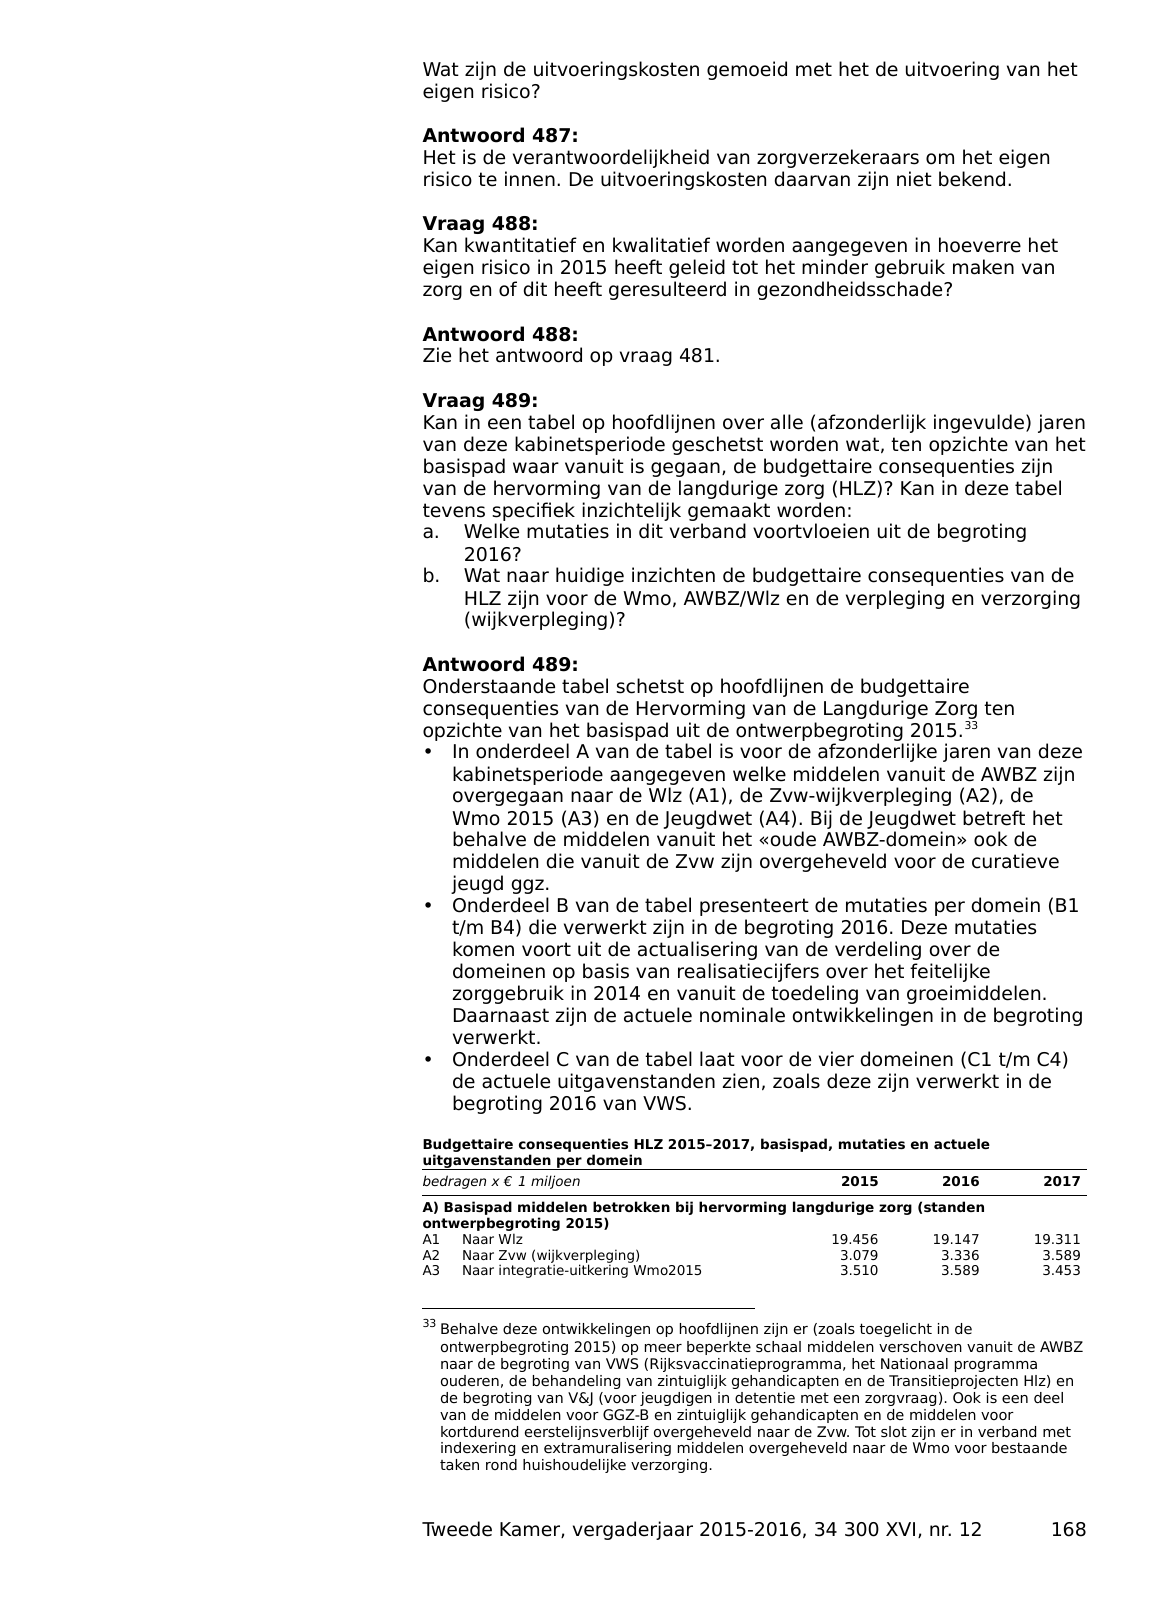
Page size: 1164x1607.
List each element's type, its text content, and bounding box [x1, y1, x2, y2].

table_cell Naar integratie-uitkering Wmo2015 [456, 1263, 783, 1279]
table_cell 3.510 [783, 1263, 884, 1279]
table_cell A2 [422, 1248, 456, 1263]
table_cell 19.456 [783, 1232, 884, 1247]
table_cell 3.453 [985, 1263, 1087, 1279]
text a. Welke mutaties in dit verband voortvloeien uit de begroting 2016? [422, 521, 1087, 565]
text Zie het antwoord op vraag 481. [422, 345, 1087, 367]
table_cell 2015 [783, 1170, 884, 1194]
table_cell 3.589 [985, 1248, 1087, 1263]
table_cell 2016 [884, 1170, 985, 1194]
text Het is de verantwoordelijkheid van zorgverzekeraars om het eigen risico te innen. De uitvoeringskosten daarvan zijn niet bekend. [422, 147, 1087, 191]
table_cell 3.589 [884, 1263, 985, 1279]
table_cell 19.147 [884, 1232, 985, 1247]
text Antwoord 489: [422, 653, 1087, 676]
text Vraag 488: [422, 213, 1087, 235]
table_cell A) Basispad middelen betrokken bij hervorming langdurige zorg (standen ontwerpbegroting 2015) [422, 1196, 1087, 1232]
table_cell 3.079 [783, 1248, 884, 1263]
text Onderstaande tabel schetst op hoofdlijnen de budgettaire consequenties van de Hervorming van de Langdurige Zorg ten opzichte van het basispad uit de ontwerpbegroting 2015. [422, 676, 1087, 741]
table_cell 19.311 [985, 1232, 1087, 1247]
text Antwoord 488: [422, 323, 1087, 345]
table_cell A3 [422, 1263, 456, 1279]
text Behalve deze ontwikkelingen op hoofdlijnen zijn er (zoals toegelicht in de ontwerpbegroting 2015) op meer beperkte schaal middelen verschoven vanuit de AWBZ naar de begroting van VWS (Rijksvaccinatieprogramma, het Nationaal programma ouderen, de behandeling van zintuiglijk gehandicapten en de Transitieprojecten Hlz) en de begroting van V&J (voor jeugdigen in detentie met een zorgvraag). Ook is een deel van de middelen voor GGZ-B en zintuiglijk gehandicapten en de middelen voor kortdurend eerstelijnsverblijf overgeheveld naar de Zvw. Tot slot zijn er in verband met indexering en extramuralisering middelen overgeheveld naar de Wmo voor bestaande taken rond huishoudelijke verzorging. [422, 1317, 1087, 1474]
text • Onderdeel C van de tabel laat voor de vier domeinen (C1 t/m C4) de actuele uitgavenstanden zien, zoals deze zijn verwerkt in de begroting 2016 van VWS. [422, 1049, 1087, 1115]
table_cell 3.336 [884, 1248, 985, 1263]
table_cell Naar Wlz [456, 1232, 783, 1247]
table_header Budgettaire consequenties HLZ 2015–2017, basispad, mutaties en actuele uitgavenstanden per domein [422, 1137, 1087, 1168]
text Kan kwantitatief en kwalitatief worden aangegeven in hoeverre het eigen risico in 2015 heeft geleid tot het minder gebruik maken van zorg en of dit heeft geresulteerd in gezondheidsschade? [422, 235, 1087, 301]
text Kan in een tabel op hoofdlijnen over alle (afzonderlijk ingevulde) jaren van deze kabinetsperiode geschetst worden wat, ten opzichte van het basispad waar vanuit is gegaan, de budgettaire consequenties zijn van de hervorming van de langdurige zorg (HLZ)? Kan in deze tabel tevens specifiek inzichtelijk gemaakt worden: [422, 412, 1087, 521]
text • Onderdeel B van de tabel presenteert de mutaties per domein (B1 t/m B4) die verwerkt zijn in de begroting 2016. Deze mutaties komen voort uit de actualisering van de verdeling over de domeinen op basis van realisatiecijfers over het feitelijke zorggebruik in 2014 en vanuit de toedeling van groeimiddelen. Daarnaast zijn de actuele nominale ontwikkelingen in de begroting verwerkt. [422, 895, 1087, 1049]
text Vraag 489: [422, 389, 1087, 412]
text b. Wat naar huidige inzichten de budgettaire consequenties van de HLZ zijn voor de Wmo, AWBZ/Wlz en de verpleging en verzorging (wijkverpleging)? [422, 565, 1087, 631]
text • In onderdeel A van de tabel is voor de afzonderlijke jaren van deze kabinetsperiode aangegeven welke middelen vanuit de AWBZ zijn overgegaan naar de Wlz (A1), de Zvw-wijkverpleging (A2), de Wmo 2015 (A3) en de Jeugdwet (A4). Bij de Jeugdwet betreft het behalve de middelen vanuit het «oude AWBZ-domein» ook de middelen die vanuit de Zvw zijn overgeheveld voor de curatieve jeugd ggz. [422, 741, 1087, 895]
text Antwoord 487: [422, 125, 1087, 147]
table_cell 2017 [985, 1170, 1087, 1194]
table_cell A1 [422, 1232, 456, 1247]
table_cell Naar Zvw (wijkverpleging) [456, 1248, 783, 1263]
table_cell bedragen x € 1 miljoen [422, 1170, 783, 1194]
text Wat zijn de uitvoeringskosten gemoeid met het de uitvoering van het eigen risico? [422, 59, 1087, 103]
